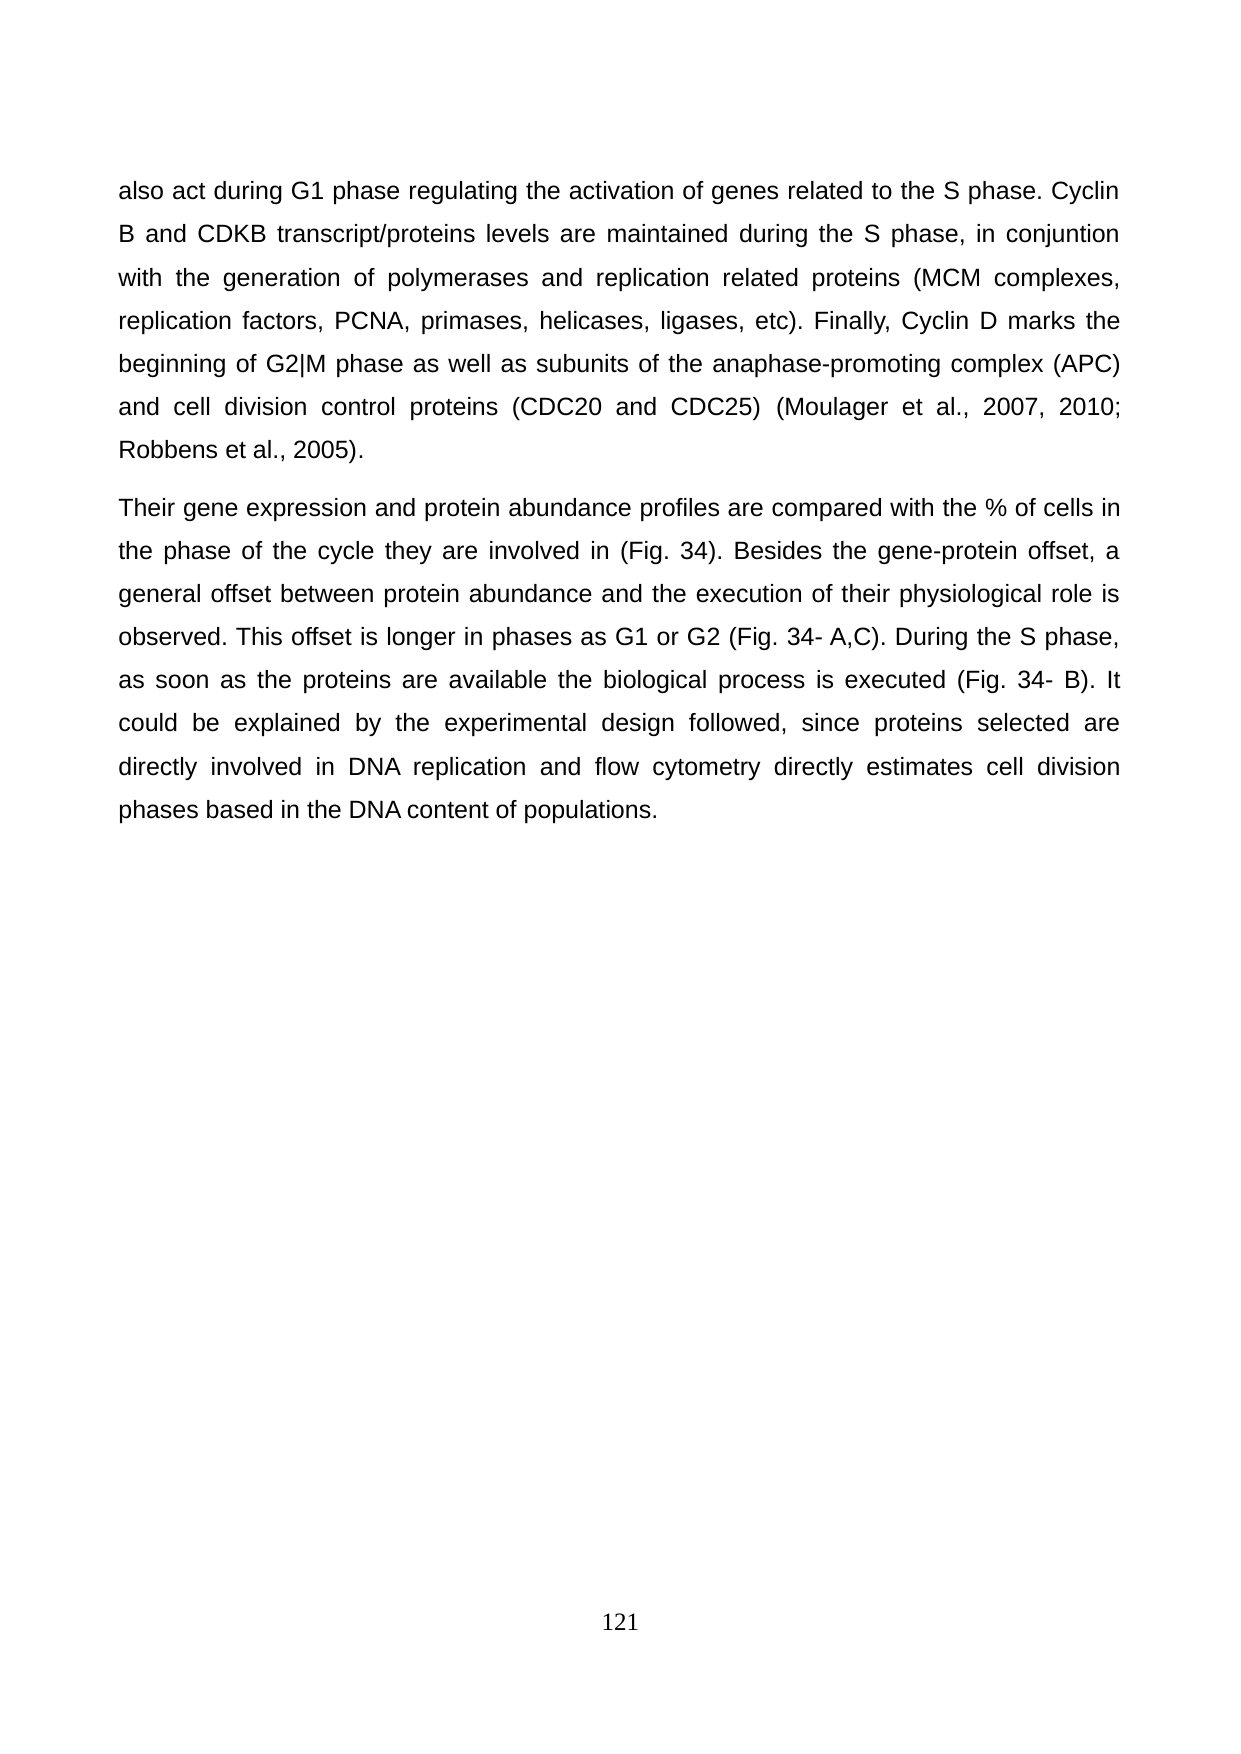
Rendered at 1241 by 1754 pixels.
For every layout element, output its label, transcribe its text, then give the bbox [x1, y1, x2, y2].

text Their gene expression and protein abundance profiles are compared with the % of cells in the phase of the cycle they are involved in (Fig. 34). Besides the gene-protein offset, a general offset between protein abundance and the execution of their physiological role is observed. This offset is longer in phases as G1 or G2 (Fig. 34- A,C). During the S phase, as soon as the proteins are available the biological process is executed (Fig. 34- B). It could be explained by the experimental design followed, since proteins selected are directly involved in DNA replication and flow cytometry directly estimates cell division phases based in the DNA content of populations. [118, 493, 1122, 823]
text also act during G1 phase regulating the activation of genes related to the S phase. Cyclin B and CDKB transcript/proteins levels are maintained during the S phase, in conjuntion with the generation of polymerases and replication related proteins (MCM complexes, replication factors, PCNA, primases, helicases, ligases, etc). Finally, Cyclin D marks the beginning of G2|M phase as well as subunits of the anaphase-promoting complex (APC) and cell division control proteins (CDC20 and CDC25) (Moulager et al., 2007, 2010; Robbens et al., 2005)⁠. [118, 176, 1122, 464]
